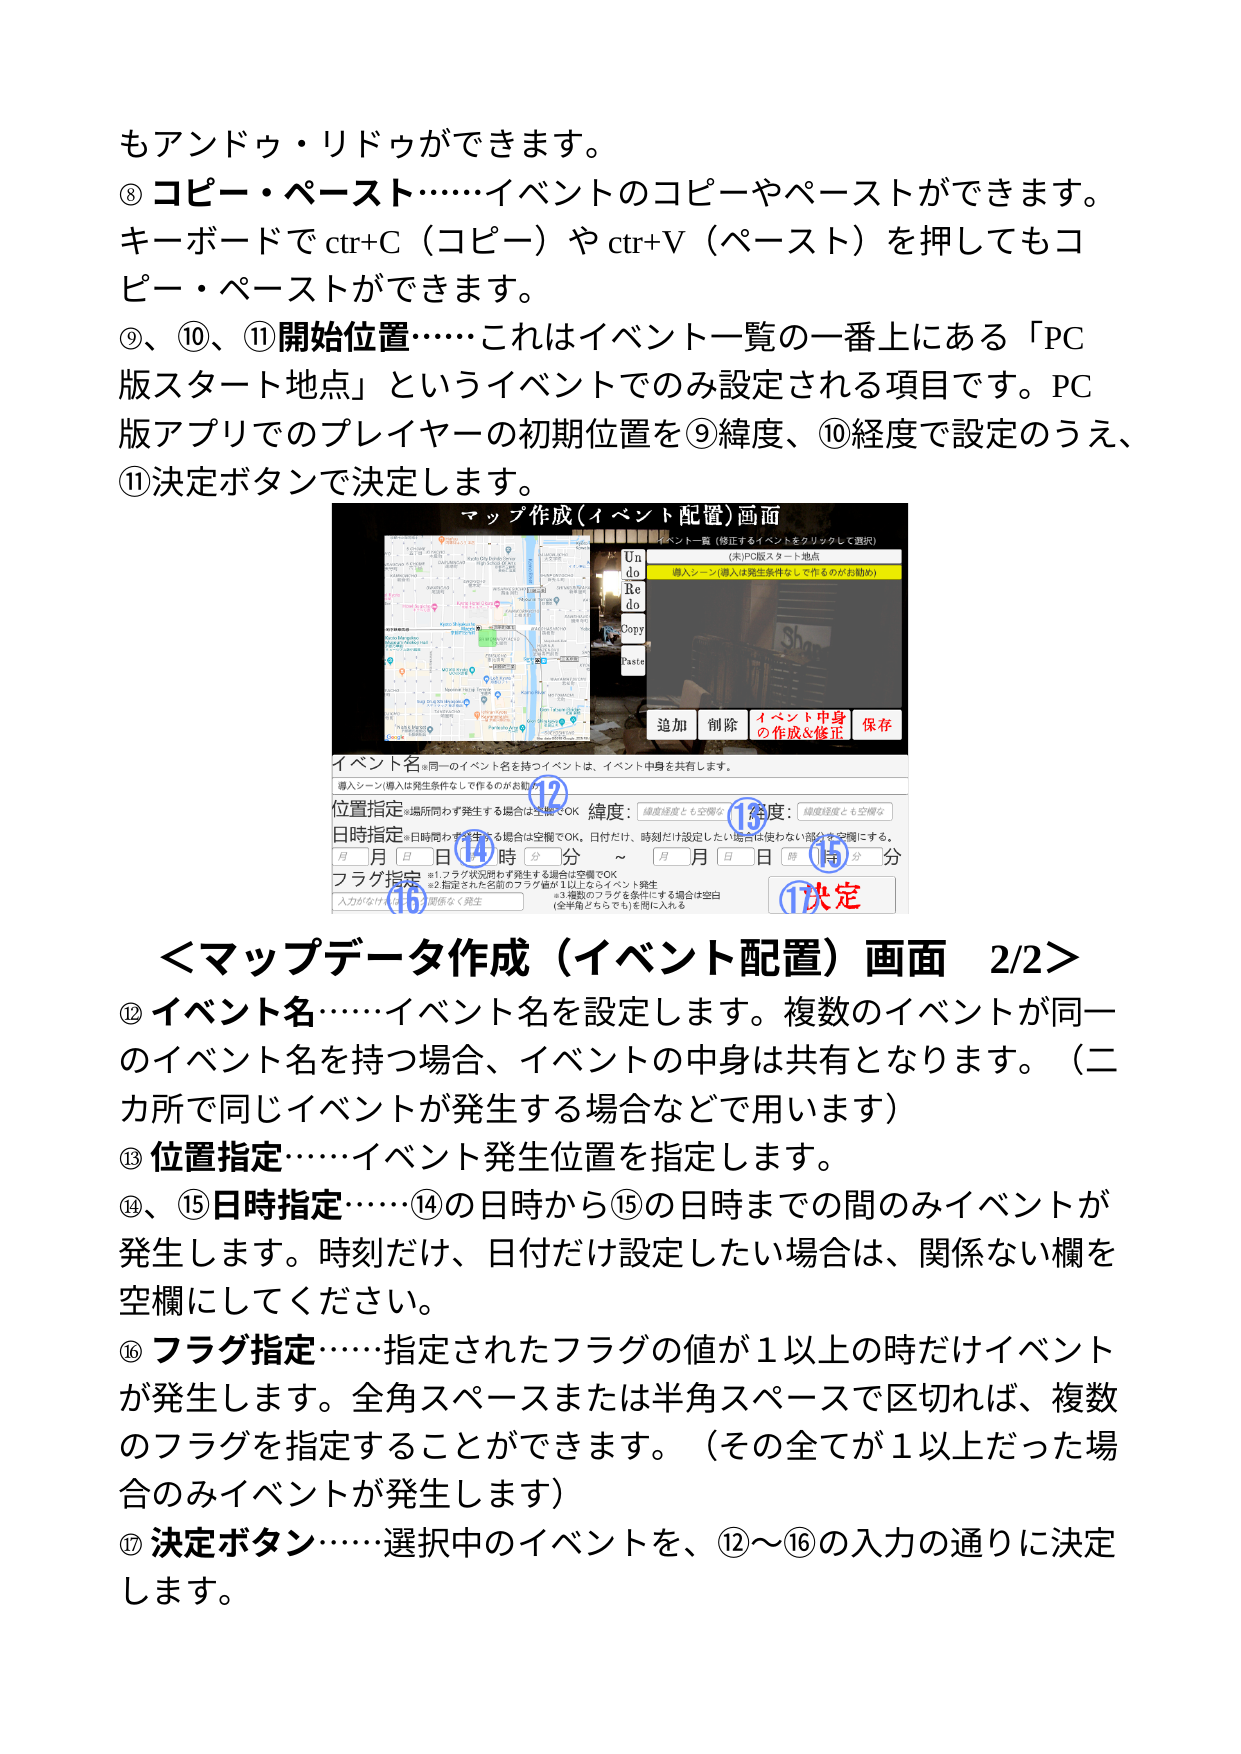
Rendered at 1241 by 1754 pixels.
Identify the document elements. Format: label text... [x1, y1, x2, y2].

text ⑭、⑮日時指定……⑭の日時から⑮の日時までの間のみイベントが発生します。時刻だけ、日付だけ設定したい場合は、関係ない欄を空欄にしてください。 [118, 1179, 1122, 1323]
text ⑨、⑩、⑪開始位置……これはイベント一覧の一番上にある「PC版スタート地点」というイベントでのみ設定される項目です。PC版アプリでのプレイヤーの初期位置を⑨緯度、⑩経度で設定のうえ、⑪決定ボタンで決定します。 [118, 311, 1122, 504]
text ⑫イベント名……イベント名を設定します。複数のイベントが同一のイベント名を持つ場合、イベントの中身は共有となります。（二カ所で同じイベントが発生する場合などで用います） [118, 986, 1122, 1131]
text ⑯フラグ指定……指定されたフラグの値が１以上の時だけイベントが発生します。全角スペースまたは半角スペースで区切れば、複数のフラグを指定することができます。（その全てが１以上だった場合のみイベントが発生します） [118, 1323, 1122, 1516]
text もアンドゥ・リドゥができます。 [118, 118, 1122, 166]
text ⑰決定ボタン……選択中のイベントを、⑫～⑯の入力の通りに決定します。 [118, 1516, 1122, 1613]
picture [331, 503, 909, 914]
text ⑬位置指定……イベント発生位置を指定します。 [118, 1131, 1122, 1179]
text ＜マップデータ作成（イベント配置）画面 2/2＞ [118, 926, 1122, 986]
text ⑧コピー・ペースト……イベントのコピーやペーストができます。キーボードでctr+C（コピー）やctr+V（ペースト）を押してもコピー・ペーストができます。 [118, 166, 1122, 311]
